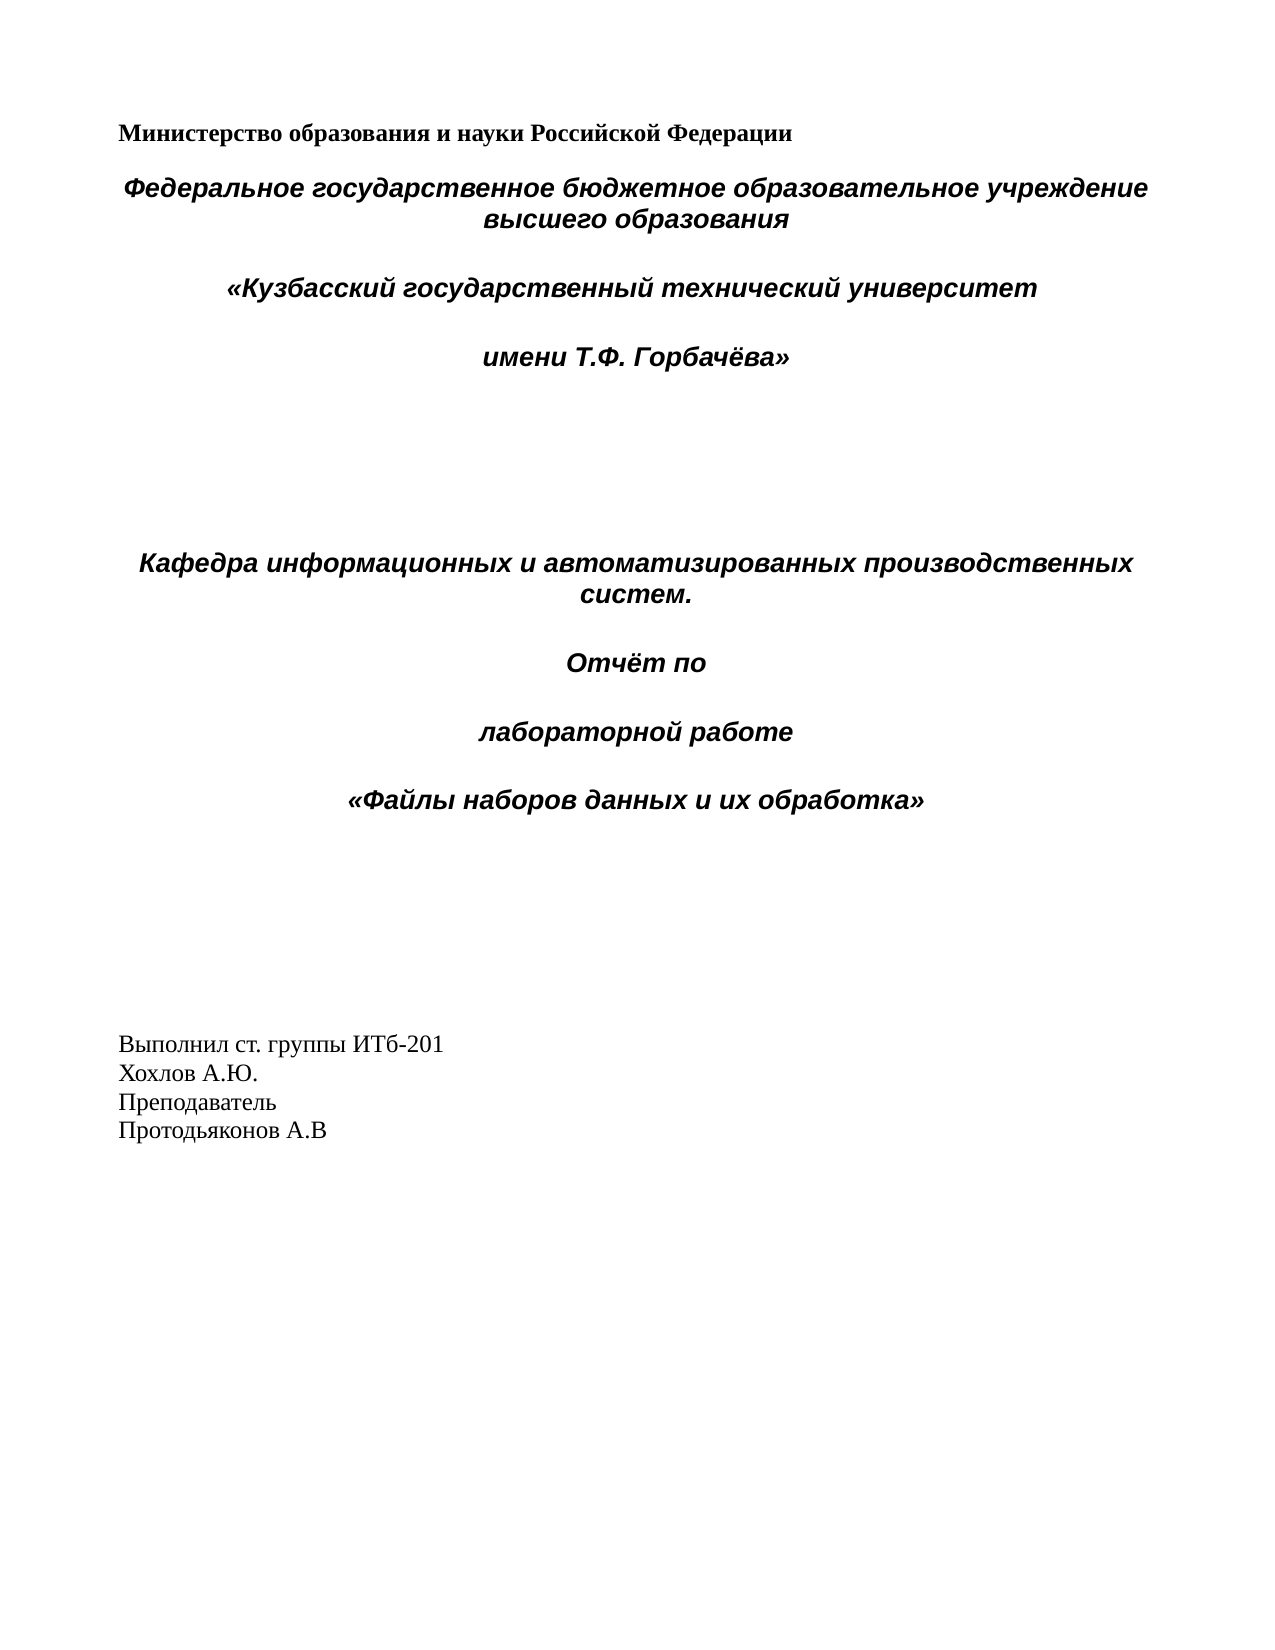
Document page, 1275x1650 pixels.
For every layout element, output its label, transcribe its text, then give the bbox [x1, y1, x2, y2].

title Кафедра информационных и автоматизированных производственных систем. [118, 547, 1157, 609]
title Отчёт по [118, 647, 1157, 678]
text Выполнил ст. группы ИТб-201 [118, 1029, 1157, 1058]
text Протодьяконов А.В [118, 1116, 1157, 1144]
title лабораторной работе [118, 716, 1157, 747]
title «Кузбасский государственный технический университет [118, 272, 1157, 303]
text Хохлов А.Ю. [118, 1058, 1157, 1087]
title Федеральное государственное бюджетное образовательное учреждение высшего образования [118, 172, 1157, 234]
text Министерство образования и науки Российской Федерации [118, 118, 1157, 147]
title «Файлы наборов данных и их обработка» [118, 784, 1157, 816]
text Преподаватель [118, 1087, 1157, 1116]
title имени Т.Ф. Горбачёва» [118, 341, 1157, 372]
